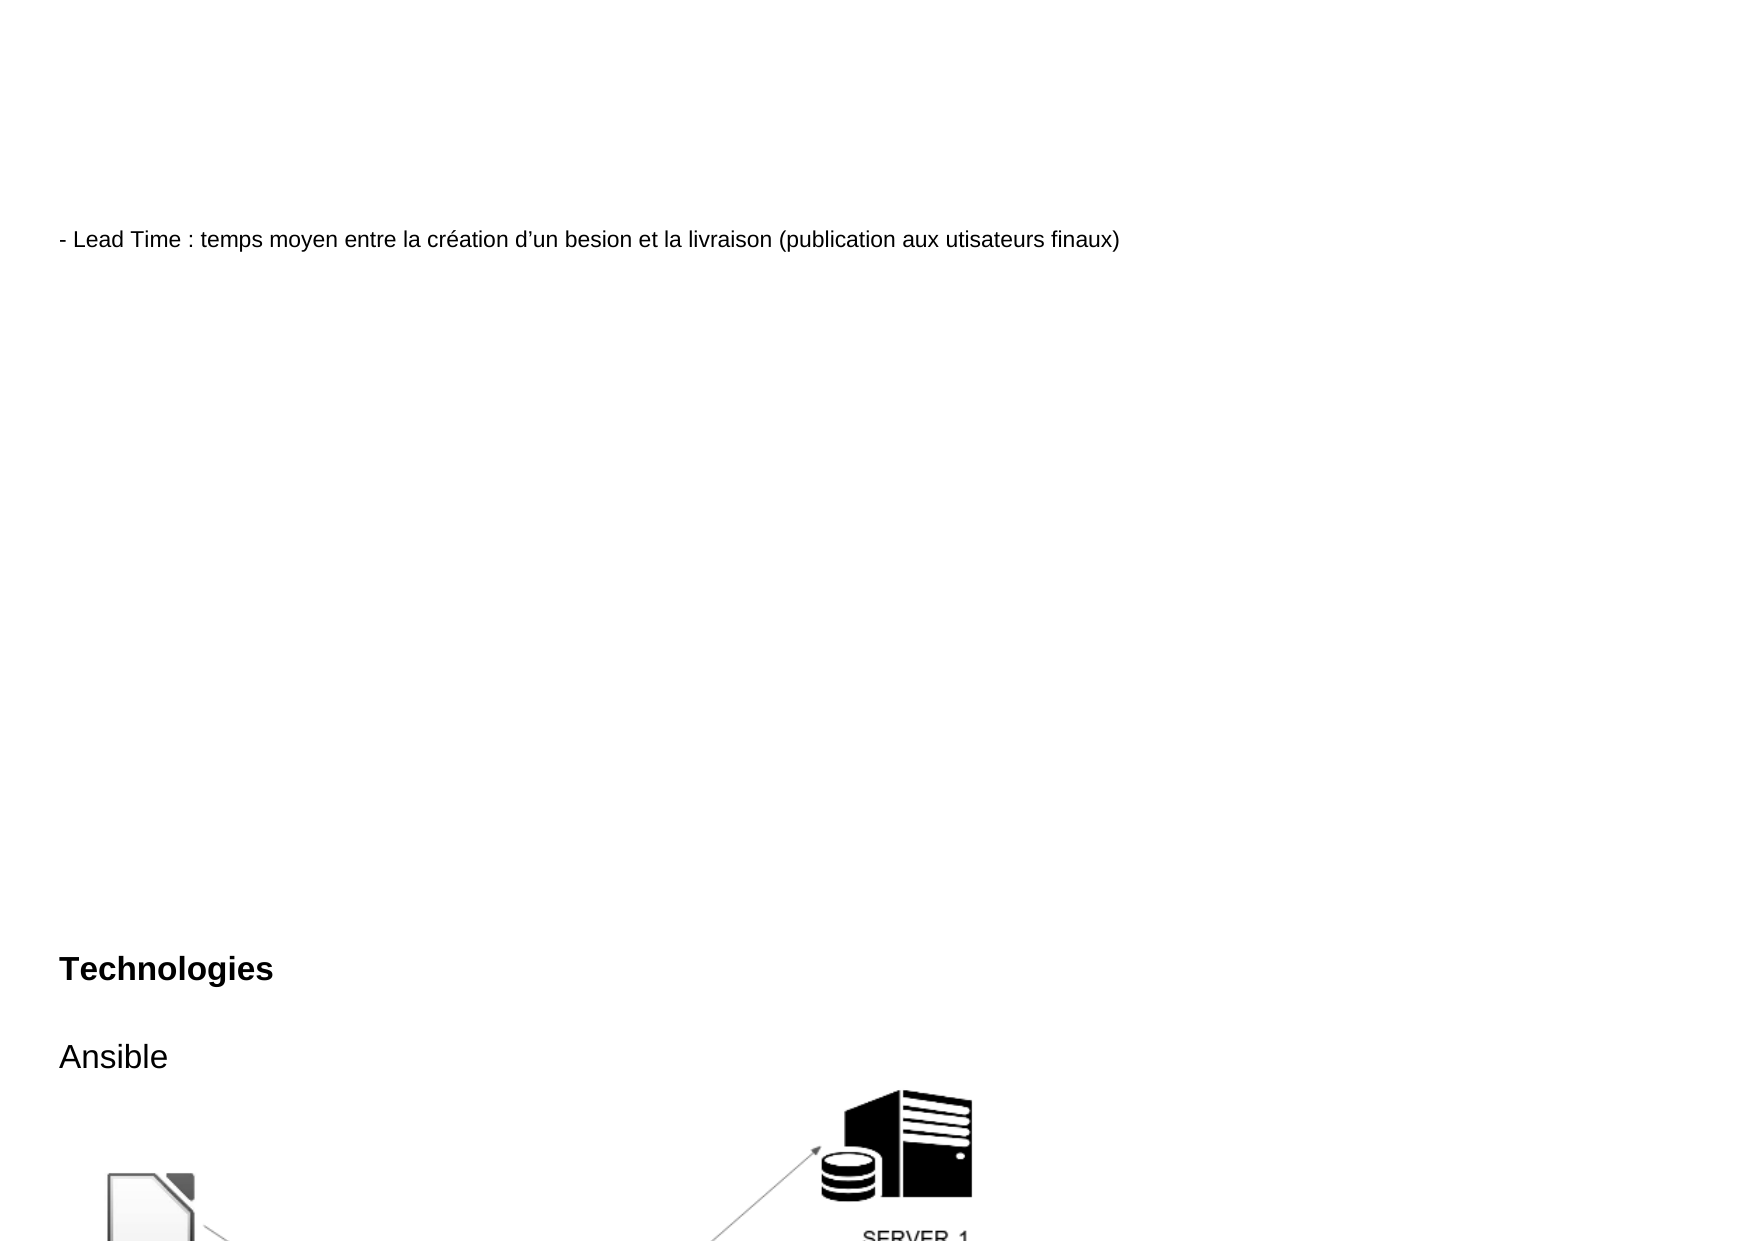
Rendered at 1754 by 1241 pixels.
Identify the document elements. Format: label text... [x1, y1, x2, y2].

text Technologies [59, 949, 1695, 987]
picture [46, 1075, 1024, 1241]
text - Lead Time : temps moyen entre la création d’un besion et la livraison (publication aux utisateurs finaux) [59, 226, 1695, 252]
text Ansible [59, 1037, 1695, 1076]
